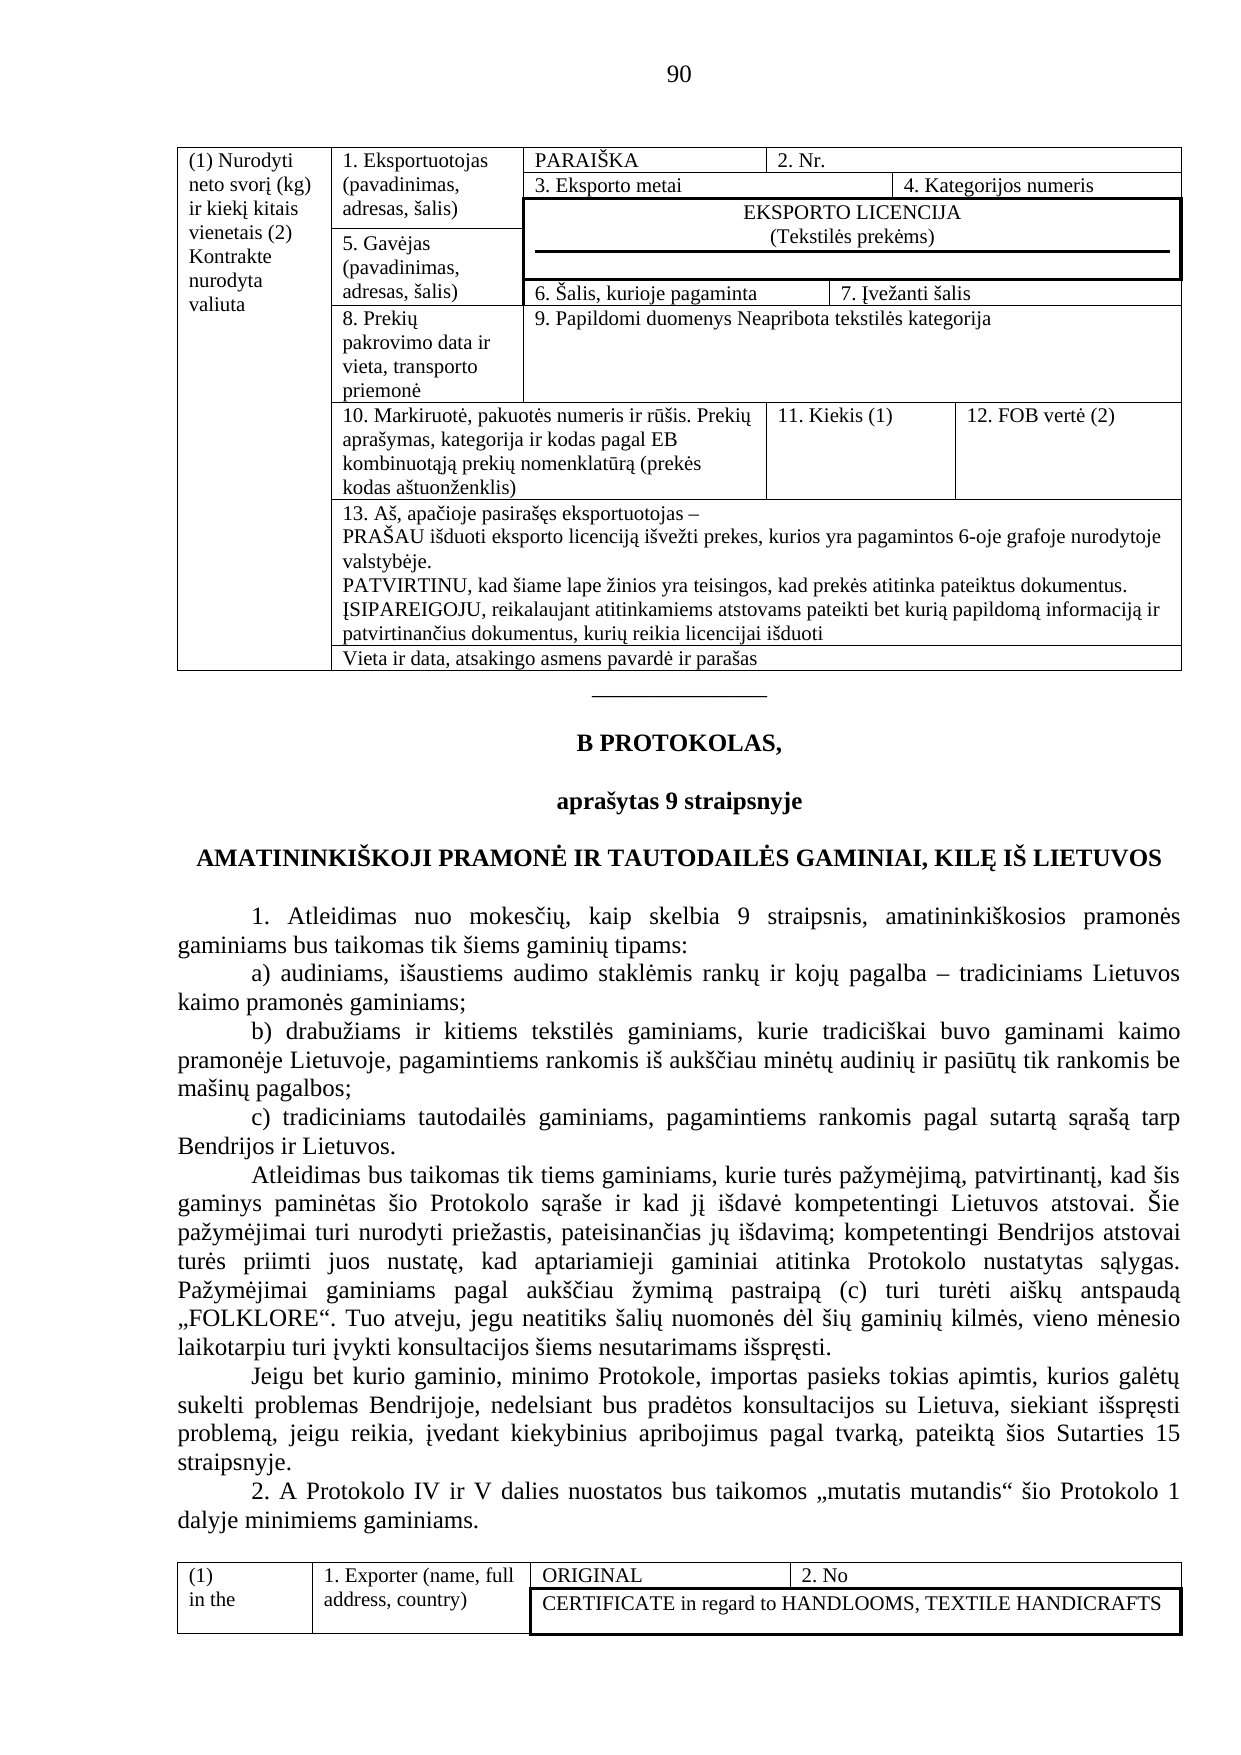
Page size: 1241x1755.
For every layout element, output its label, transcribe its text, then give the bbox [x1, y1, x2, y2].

table_cell EKSPORTO LICENCIJA (Tekstilės prekėms) [525, 200, 1179, 278]
table_cell 4. Kategorijos numeris [893, 173, 1181, 197]
table_cell 13. Aš, apačioje pasirašęs eksportuotojas – PRAŠAU išduoti eksporto licenciją išvežti prekes, kurios yra pagamintos 6-oje grafoje nurodytoje valstybėje. PATVIRTINU, kad šiame lape žinios yra teisingos, kad prekės atitinka pateiktus dokumentus. ĮSIPAREIGOJU, reikalaujant atitinkamiems atstovams pateikti bet kurią papildomą informaciją ir patvirtinančius dokumentus, kurių reikia licencijai išduoti [332, 500, 1181, 645]
table_cell CERTIFICATE in regard to HANDLOOMS, TEXTILE HANDICRAFTS [532, 1590, 1179, 1633]
table_cell 12. FOB vertė (2) [956, 403, 1181, 499]
table_header PARAIŠKA [524, 148, 766, 172]
text Atleidimas bus taikomas tik tiems gaminiams, kurie turės pažymėjimą, patvirtinantį, kad šis gaminys paminėtas šio Protokolo sąraše ir kad jį išdavė kompetentingi Lietuvos atstovai. Šie pažymėjimai turi nurodyti priežastis, pateisinančias jų išdavimą; kompetentingi Bendrijos atstovai turės priimti juos nustatę, kad aptariamieji gaminiai atitinka Protokolo nustatytas sąlygas. Pažymėjimai gaminiams pagal aukščiau žymimą pastraipą (c) turi turėti aiškų antspaudą „FOLKLORE“. Tuo atveju, jegu neatitiks šalių nuomonės dėl šių gaminių kilmės, vieno mėnesio laikotarpiu turi įvykti konsultacijos šiems nesutarimams išspręsti. [177, 1160, 1181, 1361]
text AMATININKIŠKOJI PRAMONĖ IR TAUTODAILĖS GAMINIAI, KILĘ IŠ LIETUVOS [177, 843, 1181, 872]
text ______________ [177, 671, 1181, 700]
text Jeigu bet kurio gaminio, minimo Protokole, importas pasieks tokias apimtis, kurios galėtų sukelti problemas Bendrijoje, nedelsiant bus pradėtos konsultacijos su Lietuva, siekiant išspręsti problemą, jeigu reikia, įvedant kiekybinius apribojimus pagal tvarką, pateiktą šios Sutarties 15 straipsnyje. [177, 1361, 1181, 1476]
table_cell 5. Gavėjas (pavadinimas, adresas, šalis) [332, 229, 522, 305]
table_cell 3. Eksporto metai [524, 173, 892, 197]
text B PROTOKOLAS, [177, 728, 1181, 757]
table_header 1. Eksportuotojas (pavadinimas, adresas, šalis) [332, 148, 523, 228]
text a) audiniams, išaustiems audimo staklėmis rankų ir kojų pagalba – tradiciniams Lietuvos kaimo pramonės gaminiams; [177, 958, 1181, 1016]
table_cell 9. Papildomi duomenys Neapribota tekstilės kategorija [524, 306, 1181, 402]
table_cell 6. Šalis, kurioje pagaminta [525, 281, 829, 305]
table_cell 7. Įvežanti šalis [830, 281, 1181, 305]
text aprašytas 9 straipsnyje [177, 786, 1181, 815]
table_cell 11. Kiekis (1) [767, 403, 955, 499]
table_cell 8. Prekių pakrovimo data ir vieta, transporto priemonė [332, 306, 523, 402]
table_header 2. Nr. [767, 148, 1181, 172]
text 1. Atleidimas nuo mokesčių, kaip skelbia 9 straipsnis, amatininkiškosios pramonės gaminiams bus taikomas tik šiems gaminių tipams: [177, 901, 1181, 958]
table_cell 10. Markiruotė, pakuotės numeris ir rūšis. Prekių aprašymas, kategorija ir kodas pagal EB kombinuotąją prekių nomenklatūrą (prekės kodas aštuonženklis) [332, 403, 766, 499]
table_header ORIGINAL [531, 1563, 790, 1587]
table_header (1) in the [178, 1563, 312, 1633]
text b) drabužiams ir kitiems tekstilės gaminiams, kurie tradiciškai buvo gaminami kaimo pramonėje Lietuvoje, pagamintiems rankomis iš aukščiau minėtų audinių ir pasiūtų tik rankomis be mašinų pagalbos; [177, 1016, 1181, 1102]
table_header 1. Exporter (name, full address, country) [313, 1563, 530, 1633]
table_cell Vieta ir data, atsakingo asmens pavardė ir parašas [332, 646, 1181, 670]
text 2. A Protokolo IV ir V dalies nuostatos bus taikomos „mutatis mutandis“ šio Protokolo 1 dalyje minimiems gaminiams. [177, 1476, 1181, 1533]
table_header 2. No [791, 1563, 1181, 1587]
text c) tradiciniams tautodailės gaminiams, pagamintiems rankomis pagal sutartą sąrašą tarp Bendrijos ir Lietuvos. [177, 1102, 1181, 1160]
table_header (1) Nurodyti neto svorį (kg) ir kiekį kitais vienetais (2) Kontrakte nurodyta valiuta [178, 148, 331, 670]
